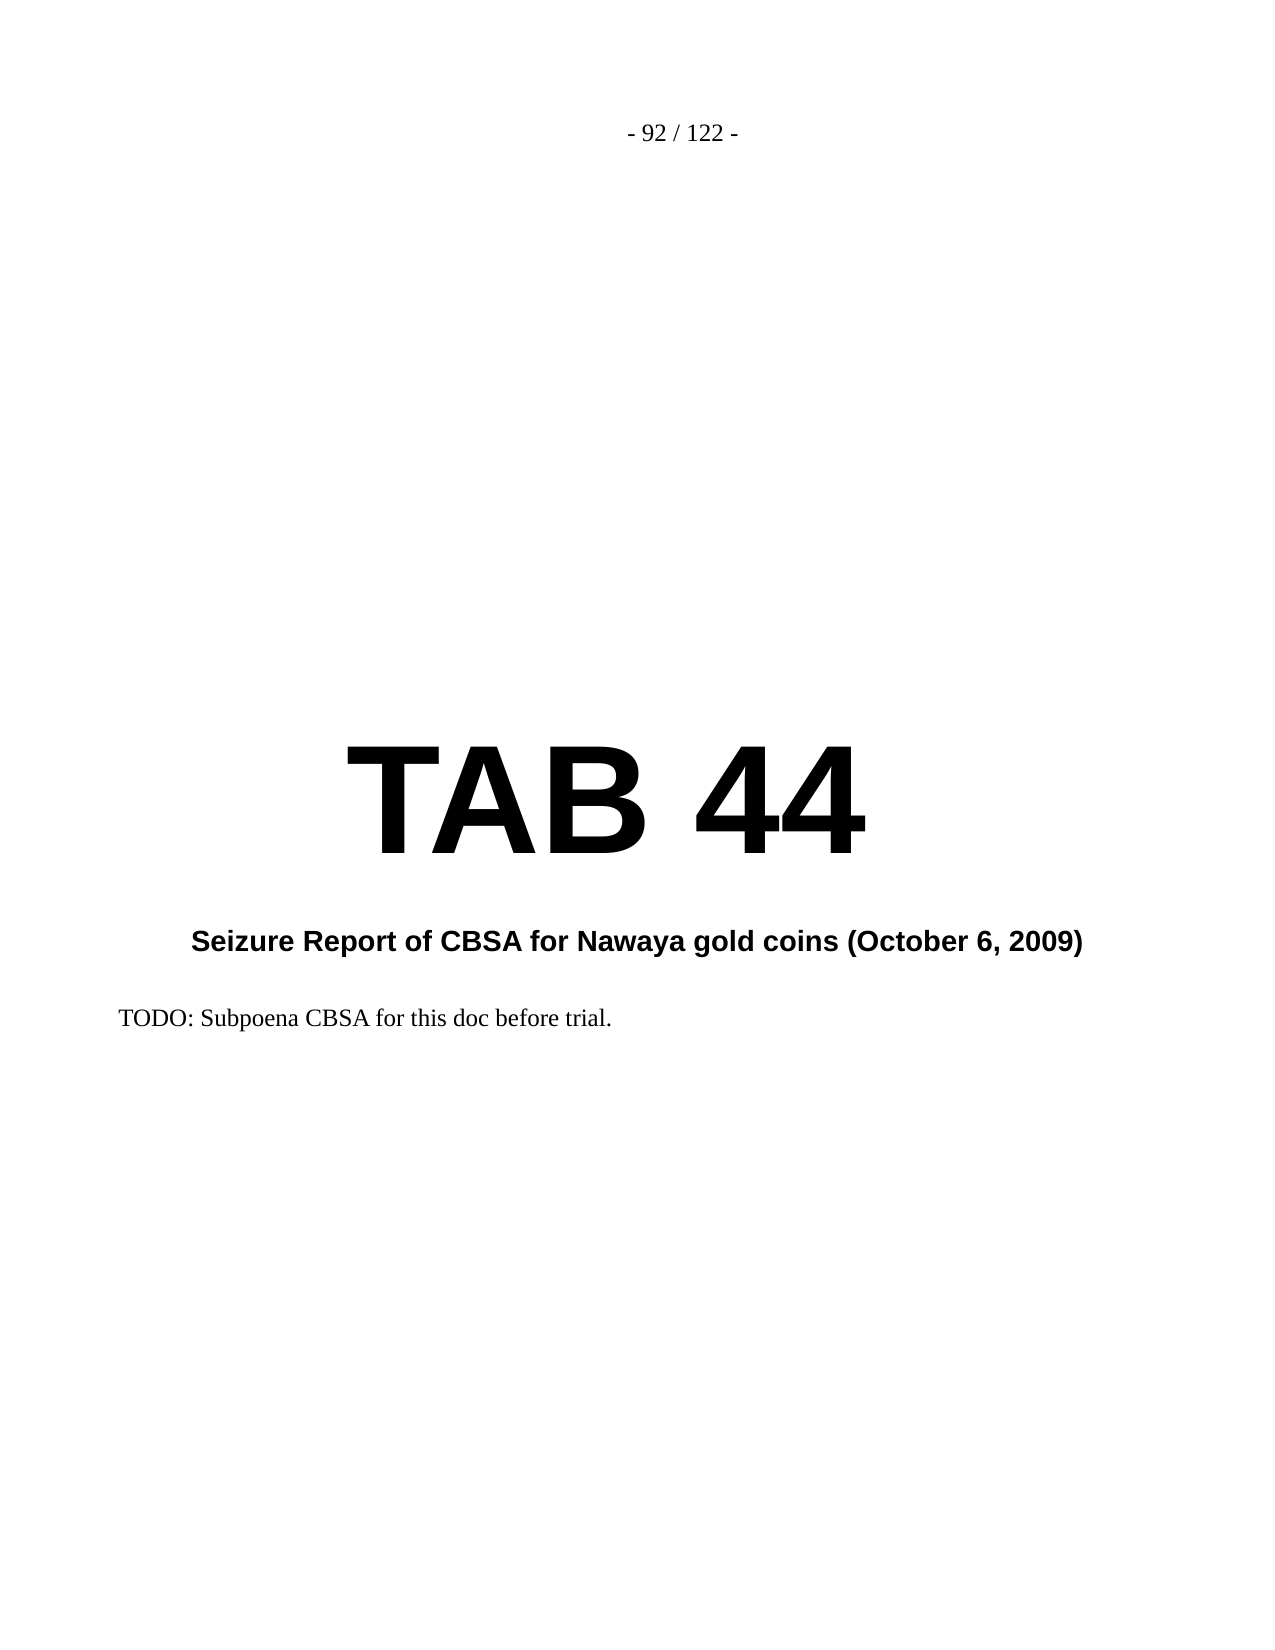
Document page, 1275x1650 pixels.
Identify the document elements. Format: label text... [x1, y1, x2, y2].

subtitle Seizure Report of CBSA for Nawaya gold coins (October 6, 2009) [118, 924, 1157, 957]
subtitle TODO: Subpoena CBSA for this doc before trial. [118, 1003, 1157, 1032]
